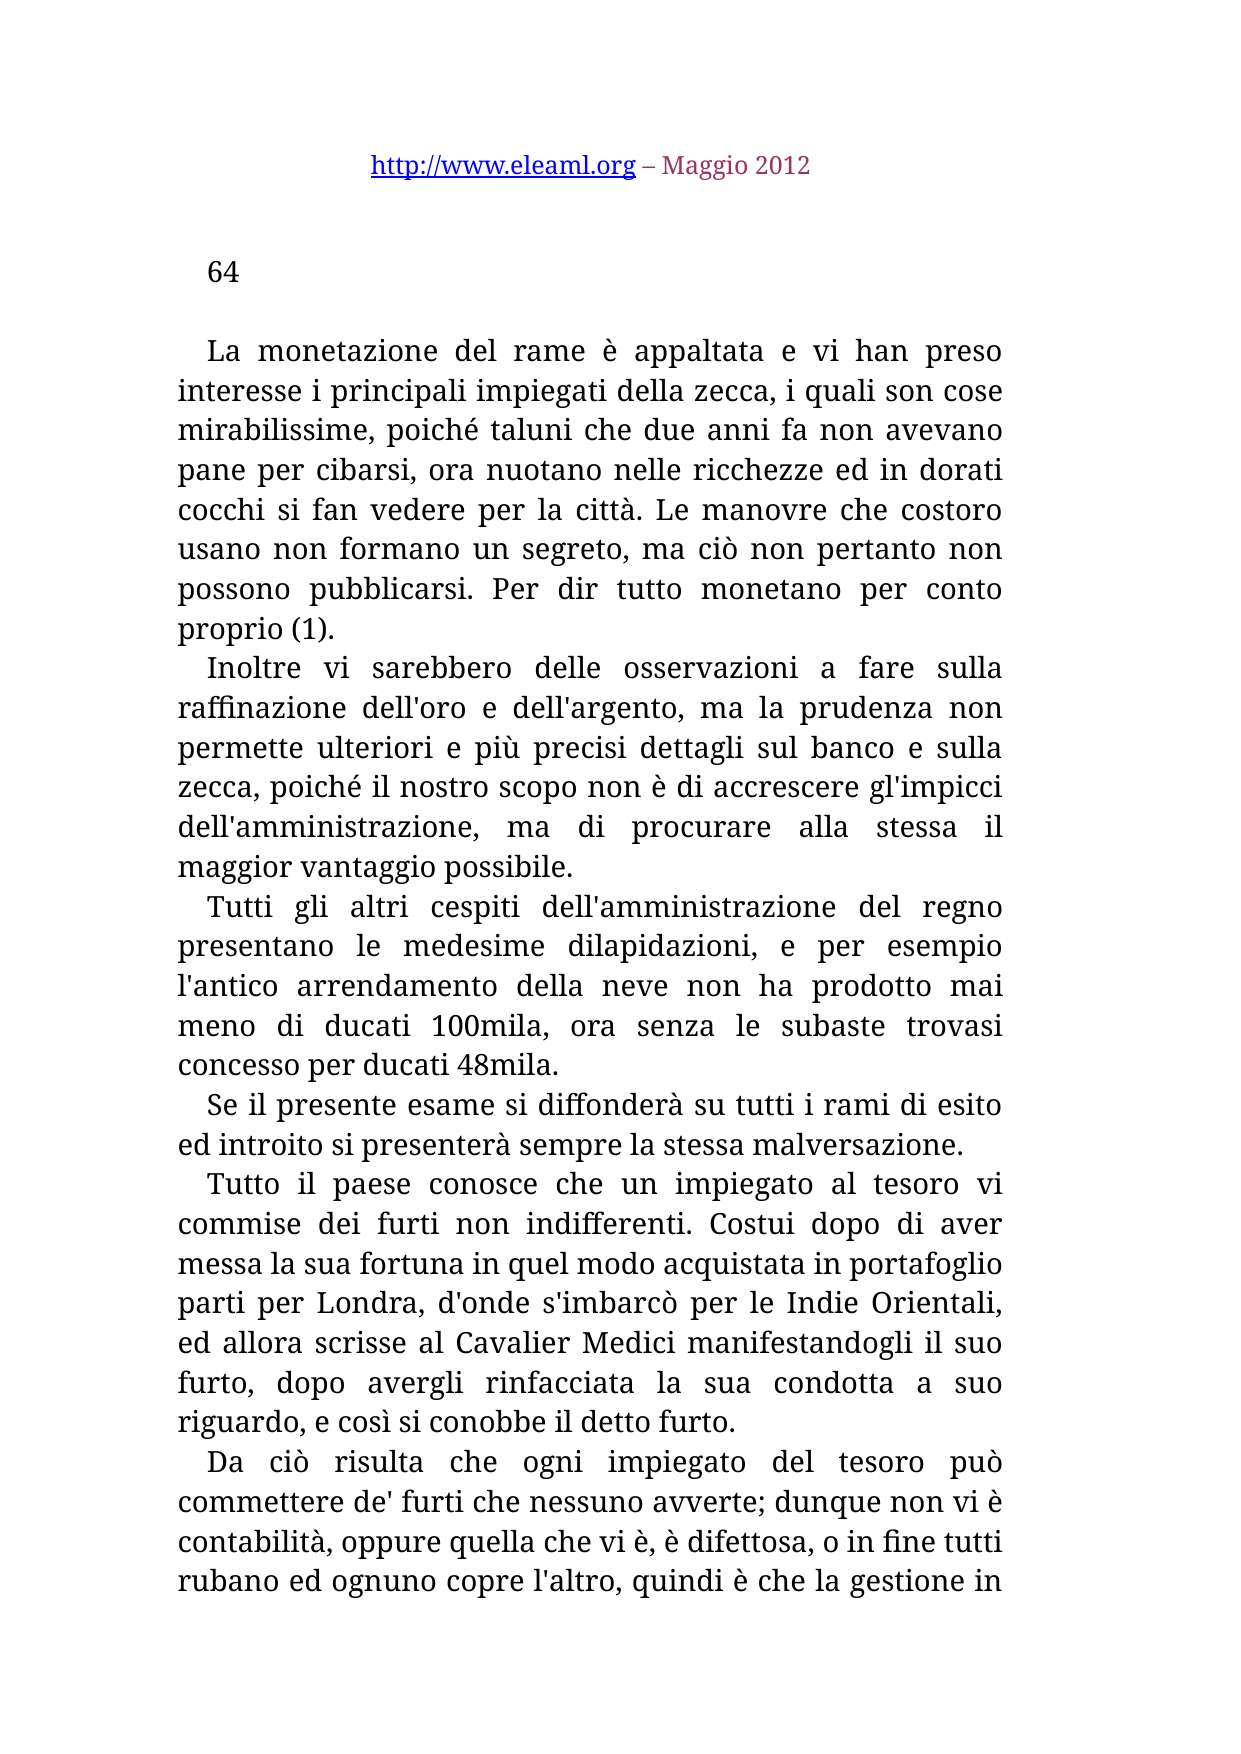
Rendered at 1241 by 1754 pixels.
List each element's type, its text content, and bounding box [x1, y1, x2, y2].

text La monetazione del rame è appaltata e vi han preso interesse i principali impiegati della zecca, i quali son cose mirabilissime, poiché taluni che due anni fa non avevano pane per cibarsi, ora nuotano nelle ricchezze ed in dorati cocchi si fan vedere per la città. Le manovre che costoro usano non formano un segreto, ma ciò non pertanto non possono pubblicarsi. Per dir tutto monetano per conto proprio (1). [177, 330, 1004, 648]
text Tutto il paese conosce che un impiegato al tesoro vi commise dei furti non indifferenti. Costui dopo di aver messa la sua fortuna in quel modo acquistata in portafoglio parti per Londra, d'onde s'imbarcò per le Indie Orientali, ed allora scrisse al Cavalier Medici manifestandogli il suo furto, dopo avergli rinfacciata la sua condotta a suo riguardo, e così si conobbe il detto furto. [177, 1164, 1004, 1441]
text Se il presente esame si diffonderà su tutti i rami di esito ed introito si presenterà sempre la stessa malversazione. [177, 1084, 1004, 1164]
text 64 [177, 251, 1004, 291]
text Da ciò risulta che ogni impiegato del tesoro può commettere de' furti che nessuno avverte; dunque non vi è contabilità, oppure quella che vi è, è difettosa, o in fine tutti rubano ed ognuno copre l'altro, quindi è che la gestione in [177, 1441, 1004, 1600]
text Tutti gli altri cespiti dell'amministrazione del regno presentano le medesime dilapidazioni, e per esempio l'antico arrendamento della neve non ha prodotto mai meno di ducati 100mila, ora senza le subaste trovasi concesso per ducati 48mila. [177, 886, 1004, 1084]
text Inoltre vi sarebbero delle osservazioni a fare sulla raffinazione dell'oro e dell'argento, ma la prudenza non permette ulteriori e più precisi dettagli sul banco e sulla zecca, poiché il nostro scopo non è di accrescere gl'impicci dell'amministrazione, ma di procurare alla stessa il maggior vantaggio possibile. [177, 648, 1004, 886]
